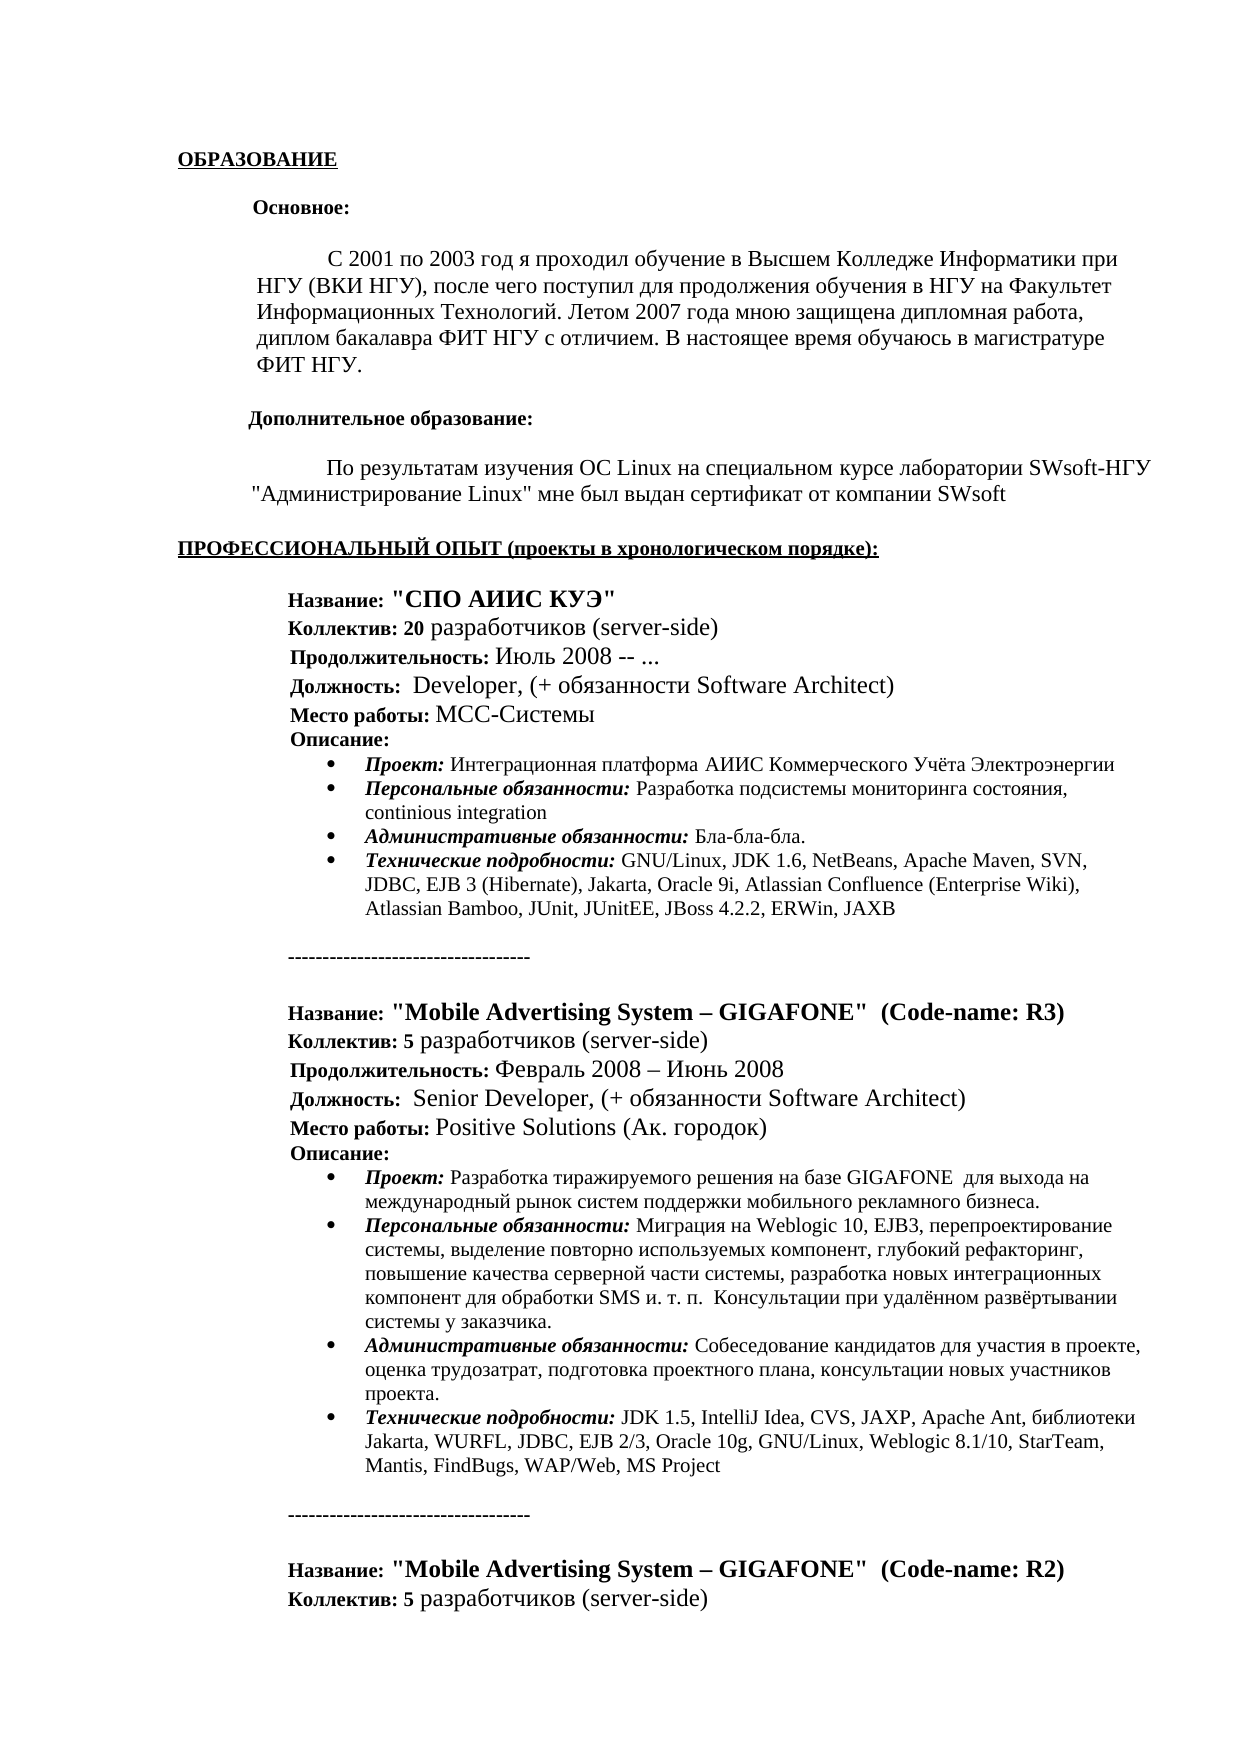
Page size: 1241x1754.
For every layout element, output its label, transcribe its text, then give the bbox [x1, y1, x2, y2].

text Название: "Mobile Advertising System – GIGAFONE" (Code-name: R2) [252, 1554, 1152, 1583]
text Коллектив: 20 разработчиков (server-side) [252, 612, 1152, 641]
text ОБРАЗОВАНИЕ [177, 147, 1152, 171]
text Продолжительность: Февраль 2008 – Июнь 2008 [252, 1054, 1152, 1083]
text Продолжительность: Июль 2008 -- ... [252, 641, 1152, 670]
list Персональные обязанности: Миграция на Weblogic 10, EJB3, перепроектирование системы, выделение повторно используемых компонент, глубокий рефакторинг, повышение качества серверной части системы, разработка новых интеграционных компонент для обработки SMS и. т. п. Консультации при удалённом развёртывании системы у заказчика. [327, 1213, 1152, 1333]
text Место работы: Positive Solutions (Ак. городок) Описание: [252, 1112, 1152, 1164]
text Название: "Mobile Advertising System – GIGAFONE" (Code-name: R3) [252, 997, 1152, 1026]
text Дополнительное образование: [248, 406, 1152, 430]
text По результатам изучения ОС Linux на специальном курсе лаборатории SWsoft-НГУ "Администрирование Linux" мне был выдан сертификат от компании SWsoft [251, 454, 1152, 507]
list Административные обязанности: Бла-бла-бла. [327, 824, 1152, 848]
list Проект: Интеграционная платформа АИИС Коммерческого Учёта Электроэнергии [327, 751, 1152, 776]
list Персональные обязанности: Разработка подсистемы мониторинга состояния, continious integration [327, 776, 1152, 824]
text Основное: [252, 195, 1152, 219]
text С 2001 по 2003 год я проходил обучение в Высшем Колледже Информатики при НГУ (ВКИ НГУ), после чего поступил для продолжения обучения в НГУ на Факультет Информационных Технологий. Летом 2007 года мною защищена дипломная работа, диплом бакалавра ФИТ НГУ с отличием. В настоящее время обучаюсь в магистратуре ФИТ НГУ. [256, 245, 1152, 377]
text Коллектив: 5 разработчиков (server-side) [252, 1026, 1152, 1054]
list Административные обязанности: Собеседование кандидатов для участия в проекте, оценка трудозатрат, подготовка проектного плана, консультации новых участников проекта. [327, 1333, 1152, 1405]
text Должность: Senior Developer, (+ обязанности Software Architect) [252, 1083, 1152, 1112]
text ----------------------------------- [252, 1501, 1152, 1526]
text Название: "СПО АИИС КУЭ" [252, 584, 1152, 612]
text ПРОФЕССИОНАЛЬНЫЙ ОПЫТ (проекты в хронологическом порядке): [177, 536, 1152, 559]
text Коллектив: 5 разработчиков (server-side) [252, 1583, 1152, 1612]
text ----------------------------------- [252, 944, 1152, 968]
text Должность: Developer, (+ обязанности Software Architect) [252, 670, 1152, 699]
list Проект: Разработка тиражируемого решения на базе GIGAFONE для выхода на международный рынок систем поддержки мобильного рекламного бизнеса. [327, 1164, 1152, 1213]
list Технические подробности: JDK 1.5, IntelliJ Idea, CVS, JAXP, Apache Ant, библиотеки Jakarta, WURFL, JDBC, EJB 2/3, Oracle 10g, GNU/Linux, Weblogic 8.1/10, StarTeam, Mantis, FindBugs, WAP/Web, MS Project [327, 1405, 1152, 1477]
list Технические подробности: GNU/Linux, JDK 1.6, NetBeans, Apache Maven, SVN, JDBC, EJB 3 (Hibernate), Jakarta, Oracle 9i, Atlassian Confluence (Enterprise Wiki), Atlassian Bamboo, JUnit, JUnitEE, JBoss 4.2.2, ERWin, JAXB [327, 848, 1152, 920]
text Место работы: МСС-Системы Описание: [252, 699, 1152, 751]
